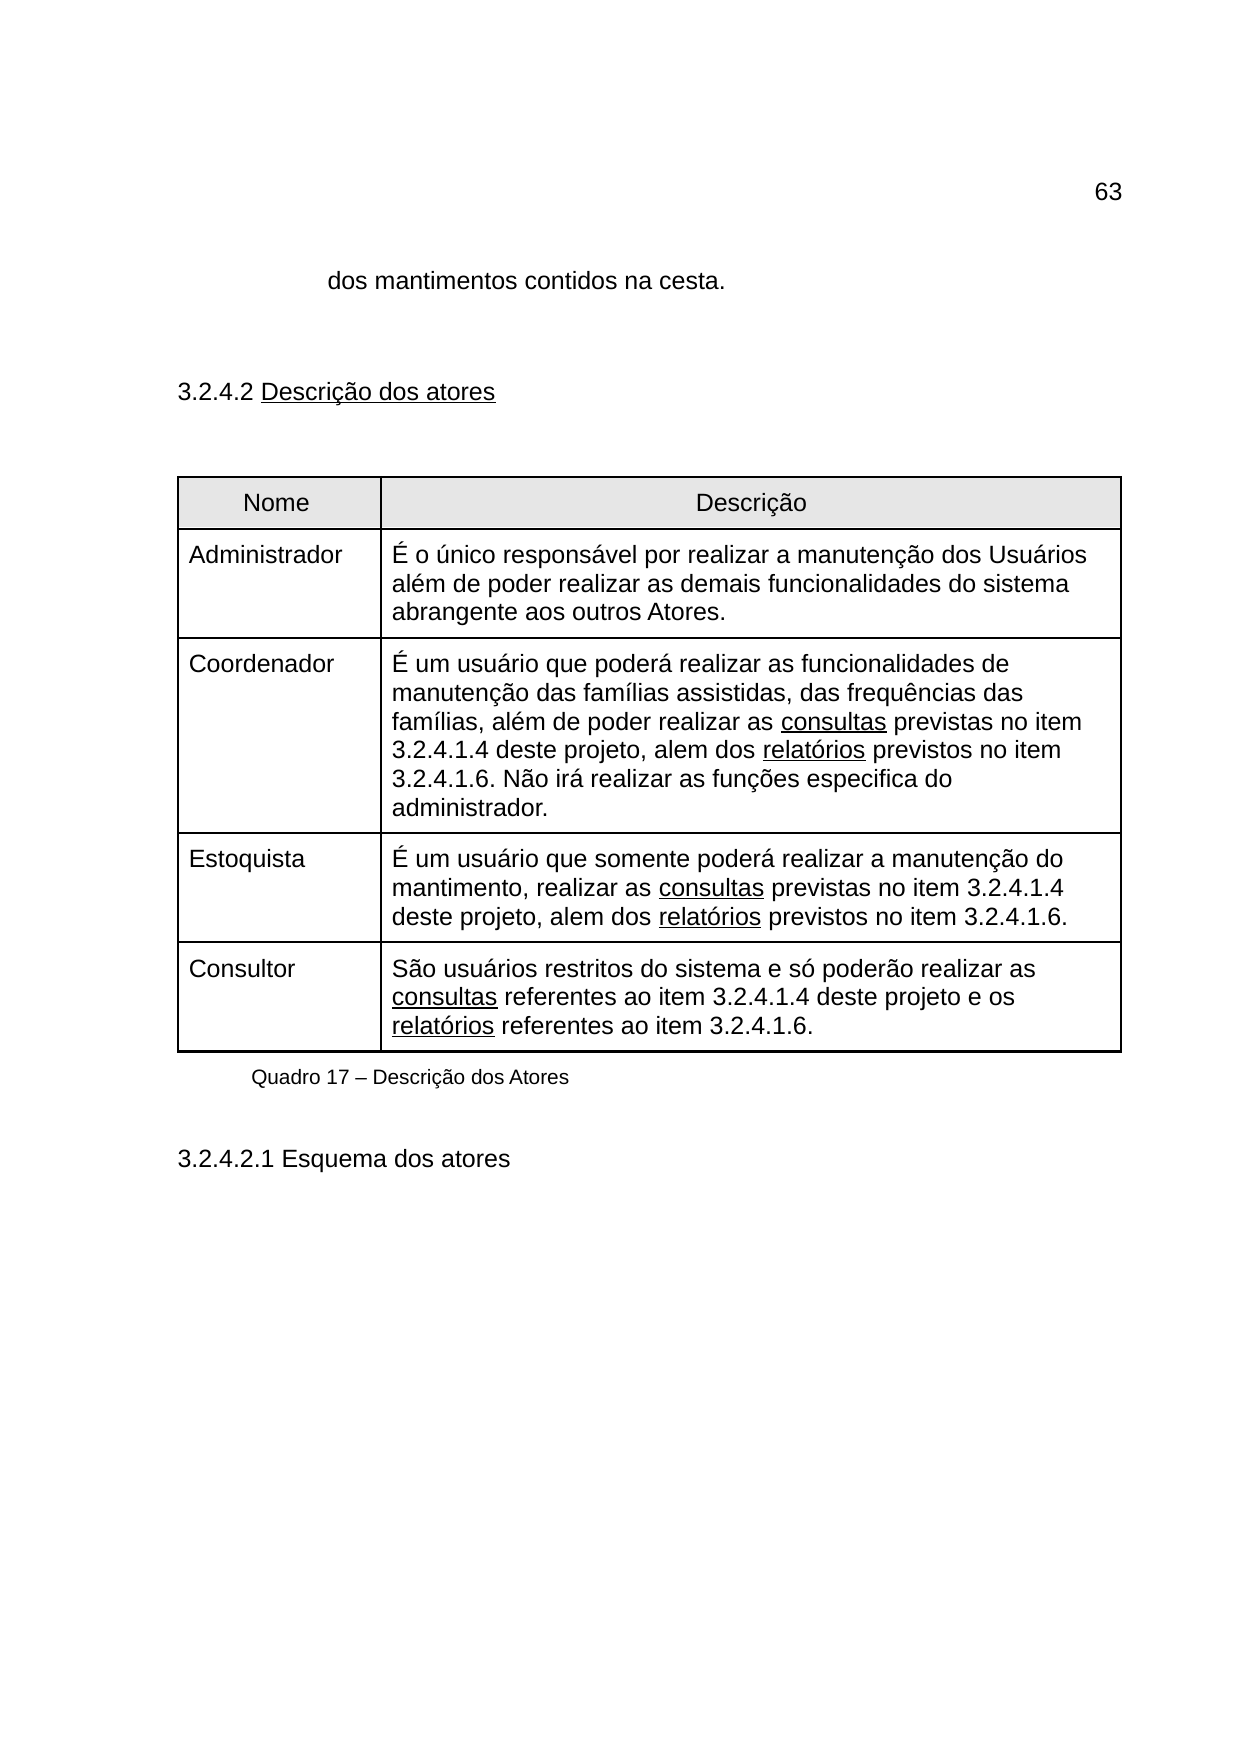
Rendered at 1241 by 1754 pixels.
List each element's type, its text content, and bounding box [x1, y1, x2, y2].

table_cell São usuários restritos do sistema e só poderão realizar as consultas referentes ao item 3.2.4.1.4 deste projeto e os relatórios referentes ao item 3.2.4.1.6. [382, 943, 1120, 1050]
table_cell É um usuário que somente poderá realizar a manutenção do mantimento, realizar as consultas previstas no item 3.2.4.1.4 deste projeto, alem dos relatórios previstos no item 3.2.4.1.6. [382, 834, 1120, 941]
table_header Descrição [382, 478, 1120, 527]
table_cell É o único responsável por realizar a manutenção dos Usuários além de poder realizar as demais funcionalidades do sistema abrangente aos outros Atores. [382, 530, 1120, 637]
table_cell Consultor [179, 943, 380, 1050]
text 3.2.4.2.1 Esquema dos atores [177, 1144, 1122, 1173]
text Quadro 17 – Descrição dos Atores [177, 1065, 1122, 1089]
subtitle 3.2.4.2 Descrição dos atores [177, 377, 1122, 406]
table_header Nome [179, 478, 380, 527]
table_cell Estoquista [179, 834, 380, 941]
table_cell Administrador [179, 530, 380, 637]
table_cell É um usuário que poderá realizar as funcionalidades de manutenção das famílias assistidas, das frequências das famílias, além de poder realizar as consultas previstas no item 3.2.4.1.4 deste projeto, alem dos relatórios previstos no item 3.2.4.1.6. Não irá realizar as funções especifica do administrador. [382, 639, 1120, 832]
table_cell Coordenador [179, 639, 380, 832]
list dos mantimentos contidos na cesta. [290, 266, 1122, 294]
